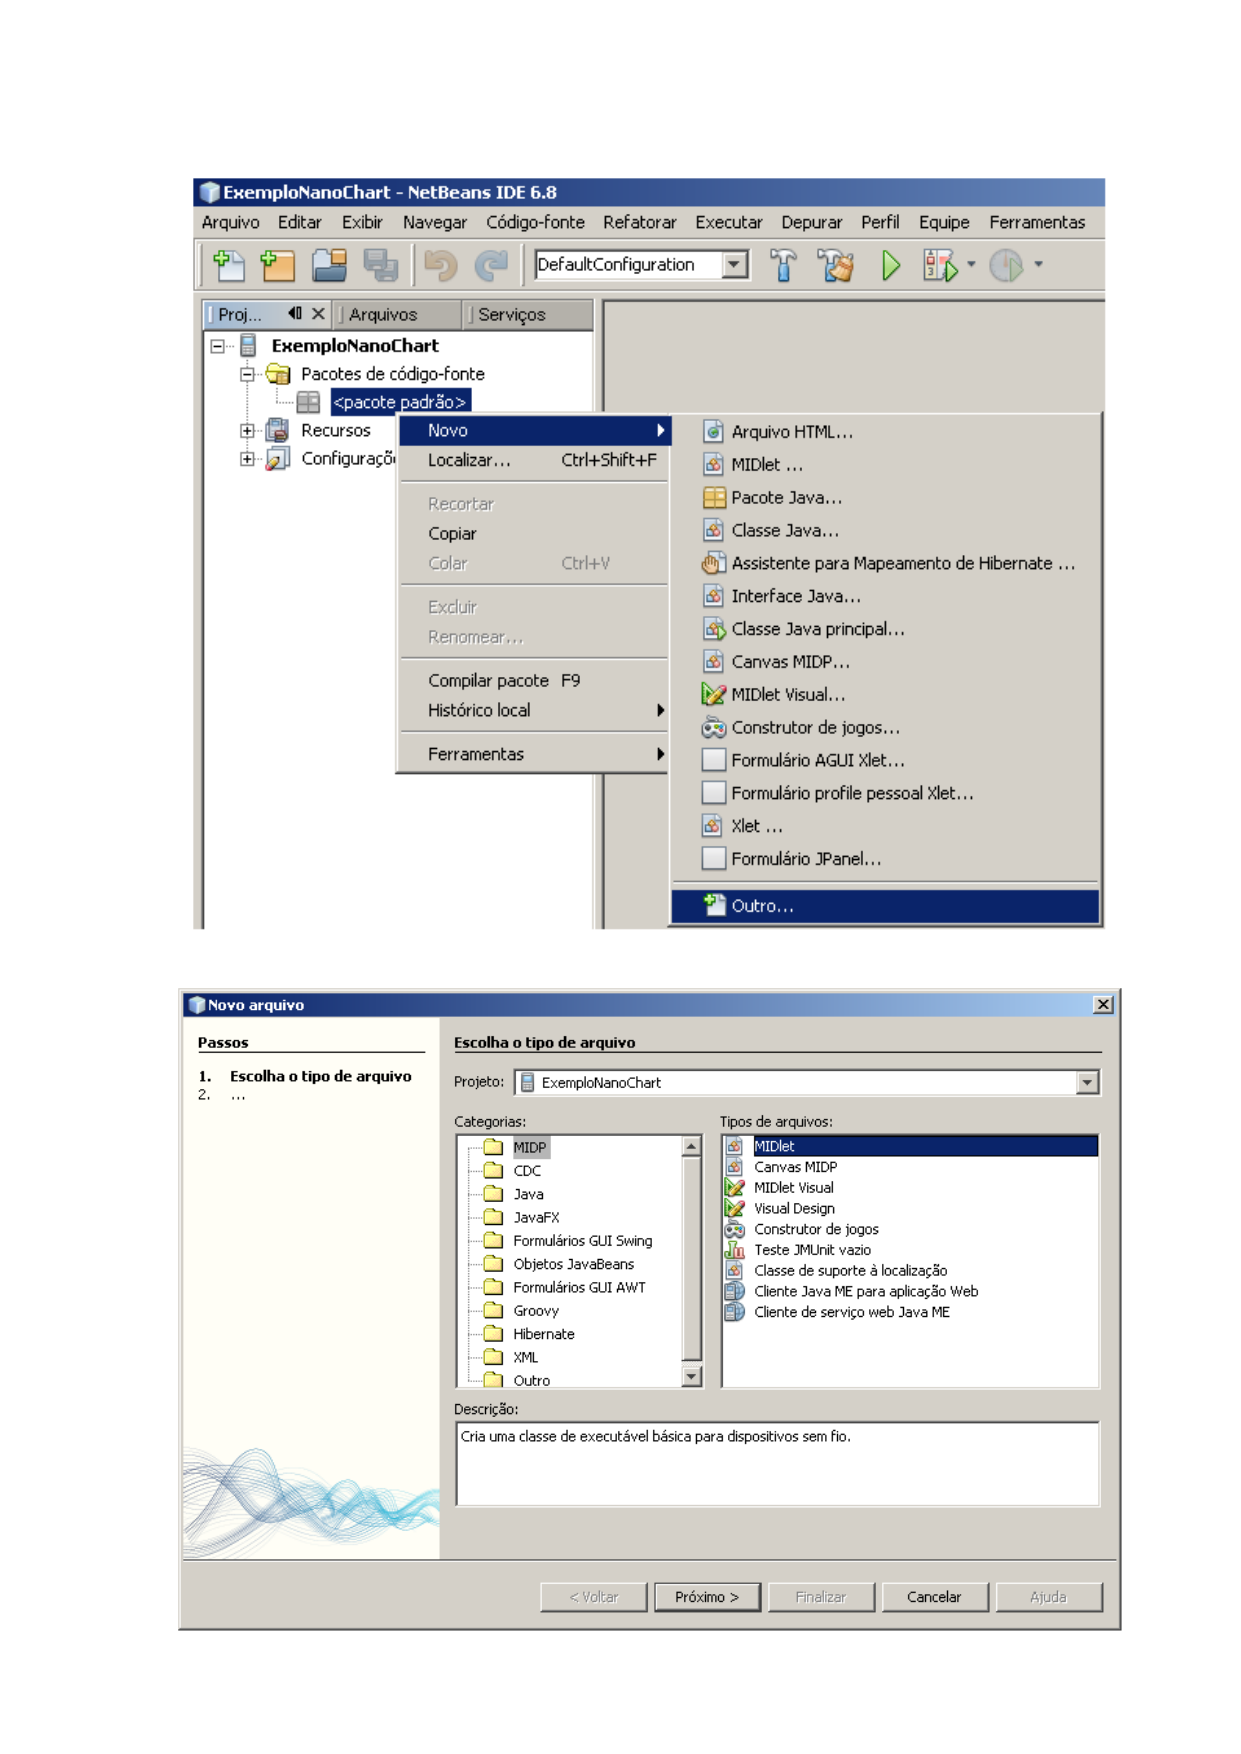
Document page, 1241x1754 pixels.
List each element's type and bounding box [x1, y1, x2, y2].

picture [192, 177, 1107, 931]
picture [177, 987, 1123, 1632]
